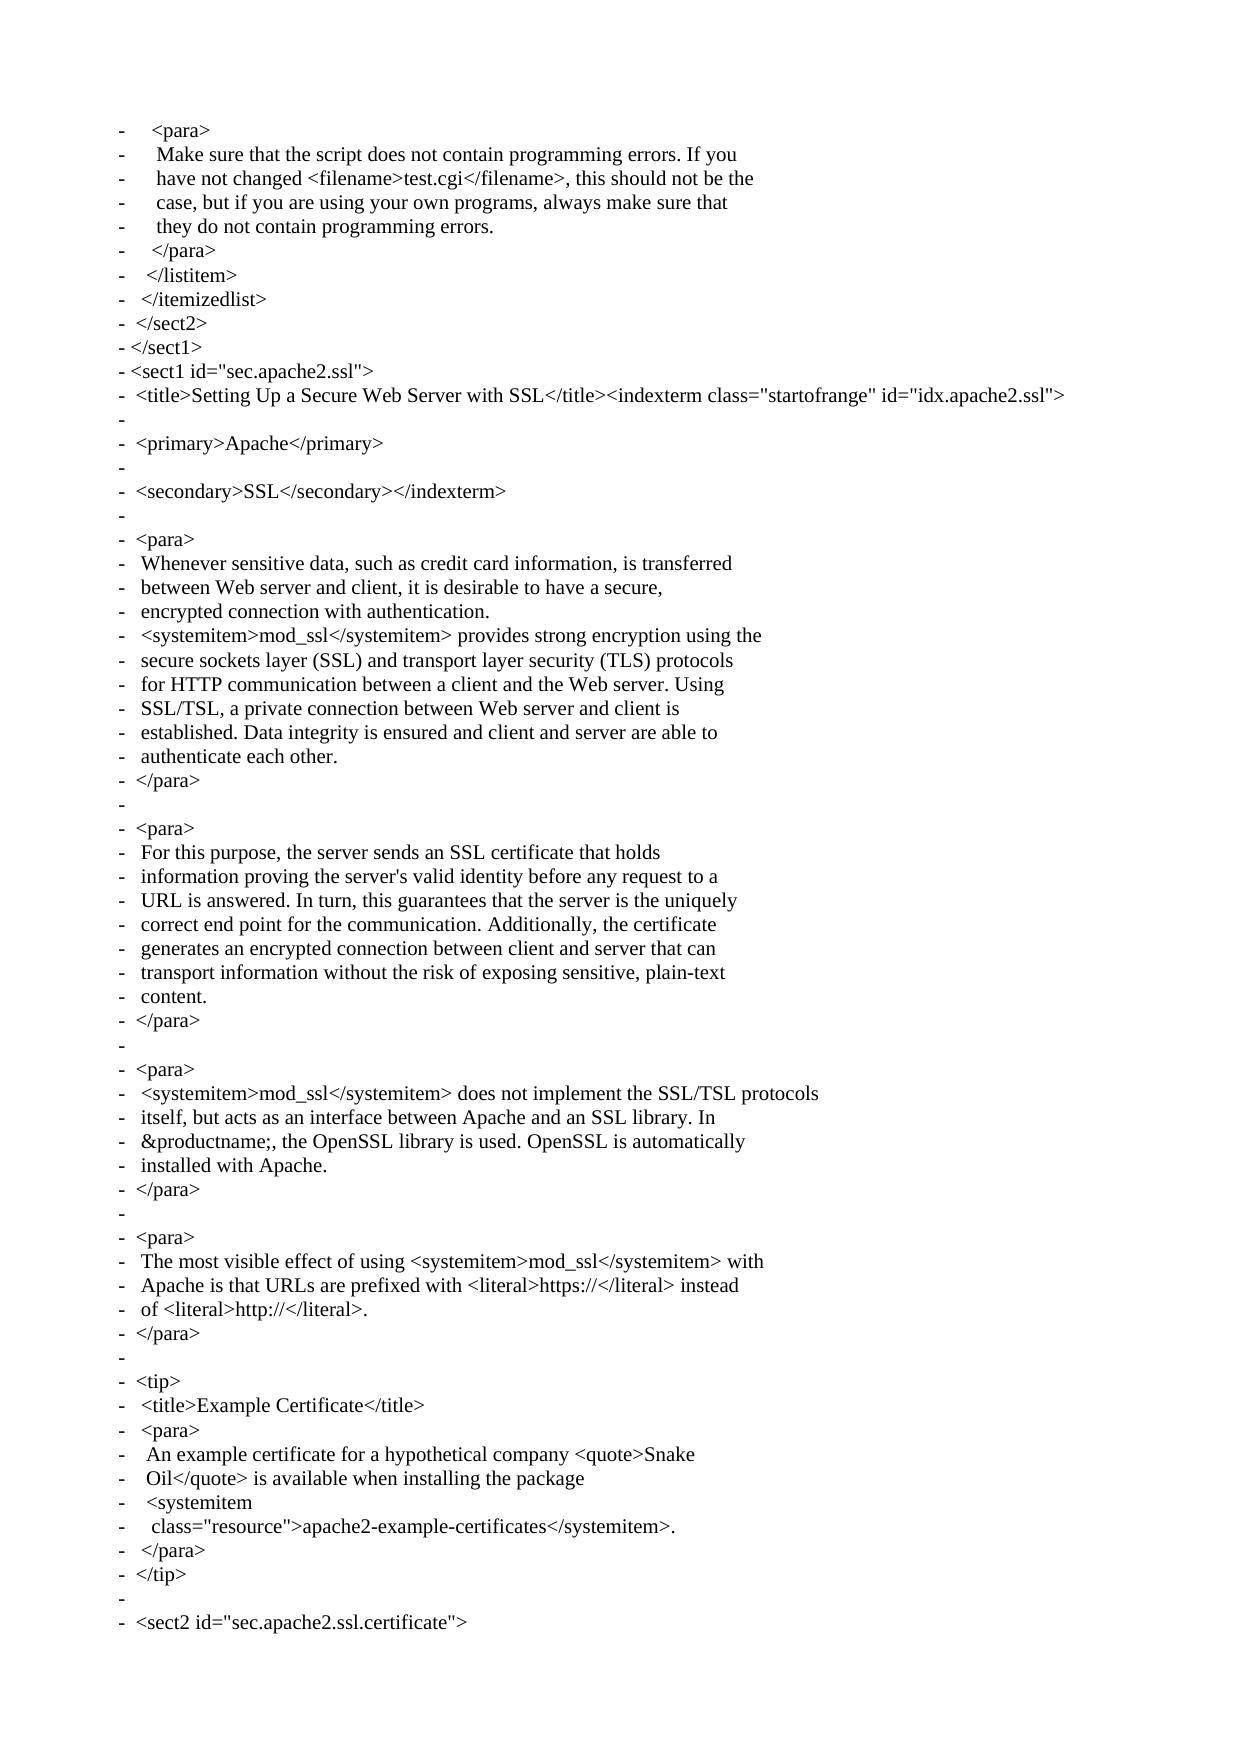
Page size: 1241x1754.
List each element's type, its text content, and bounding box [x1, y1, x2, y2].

text - Apache is that URLs are prefixed with <literal>https://</literal> instead [118, 1273, 1122, 1297]
text - information proving the server's valid identity before any request to a [118, 864, 1122, 888]
text - [118, 407, 1122, 431]
text - &productname;, the OpenSSL library is used. OpenSSL is automatically [118, 1129, 1122, 1153]
text - The most visible effect of using <systemitem>mod_ssl</systemitem> with [118, 1249, 1122, 1273]
text - they do not contain programming errors. [118, 214, 1122, 238]
text - established. Data integrity is ensured and client and server are able to [118, 720, 1122, 744]
text - between Web server and client, it is desirable to have a secure, [118, 575, 1122, 599]
text - <para> [118, 1057, 1122, 1081]
text - For this purpose, the server sends an SSL certificate that holds [118, 840, 1122, 864]
text - <para> [118, 527, 1122, 551]
text - Oil</quote> is available when installing the package [118, 1466, 1122, 1490]
text - secure sockets layer (SSL) and transport layer security (TLS) protocols [118, 647, 1122, 672]
text - URL is answered. In turn, this guarantees that the server is the uniquely [118, 888, 1122, 912]
text - correct end point for the communication. Additionally, the certificate [118, 912, 1122, 936]
text - <title>Setting Up a Secure Web Server with SSL</title><indexterm class="startofrange" id="idx.apache2.ssl"> [118, 383, 1122, 407]
text - </sect1> [118, 335, 1122, 359]
text - <para> [118, 816, 1122, 840]
text - </tip> [118, 1562, 1122, 1586]
text - <para> [118, 118, 1122, 142]
text - <para> [118, 1417, 1122, 1442]
text - transport information without the risk of exposing sensitive, plain-text [118, 960, 1122, 984]
text - encrypted connection with authentication. [118, 599, 1122, 623]
text - of <literal>http://</literal>. [118, 1297, 1122, 1321]
text - Whenever sensitive data, such as credit card information, is transferred [118, 551, 1122, 575]
text - installed with Apache. [118, 1153, 1122, 1177]
text - for HTTP communication between a client and the Web server. Using [118, 672, 1122, 696]
text - [118, 503, 1122, 527]
text - </para> [118, 768, 1122, 792]
text - itself, but acts as an interface between Apache and an SSL library. In [118, 1105, 1122, 1129]
text - <title>Example Certificate</title> [118, 1393, 1122, 1417]
text - <systemitem>mod_ssl</systemitem> provides strong encryption using the [118, 623, 1122, 647]
text - class="resource">apache2-example-certificates</systemitem>. [118, 1514, 1122, 1538]
text - </listitem> [118, 262, 1122, 287]
text - </sect2> [118, 311, 1122, 335]
text - </para> [118, 1008, 1122, 1032]
text - </para> [118, 238, 1122, 262]
text - content. [118, 984, 1122, 1008]
text - </para> [118, 1321, 1122, 1345]
text - generates an encrypted connection between client and server that can [118, 936, 1122, 960]
text - [118, 792, 1122, 816]
text - An example certificate for a hypothetical company <quote>Snake [118, 1442, 1122, 1466]
text - </para> [118, 1177, 1122, 1201]
text - <sect1 id="sec.apache2.ssl"> [118, 359, 1122, 383]
text - [118, 1345, 1122, 1369]
text - <primary>Apache</primary> [118, 431, 1122, 455]
text - authenticate each other. [118, 744, 1122, 768]
text - </itemizedlist> [118, 287, 1122, 311]
text - <sect2 id="sec.apache2.ssl.certificate"> [118, 1610, 1122, 1634]
text - [118, 1201, 1122, 1225]
text - [118, 1032, 1122, 1057]
text - <systemitem [118, 1490, 1122, 1514]
text - Make sure that the script does not contain programming errors. If you [118, 142, 1122, 166]
text - <tip> [118, 1369, 1122, 1393]
text - <secondary>SSL</secondary></indexterm> [118, 479, 1122, 503]
text - <systemitem>mod_ssl</systemitem> does not implement the SSL/TSL protocols [118, 1081, 1122, 1105]
text - </para> [118, 1538, 1122, 1562]
text - <para> [118, 1225, 1122, 1249]
text - [118, 455, 1122, 479]
text - have not changed <filename>test.cgi</filename>, this should not be the [118, 166, 1122, 190]
text - [118, 1586, 1122, 1610]
text - SSL/TSL, a private connection between Web server and client is [118, 696, 1122, 720]
text - case, but if you are using your own programs, always make sure that [118, 190, 1122, 214]
